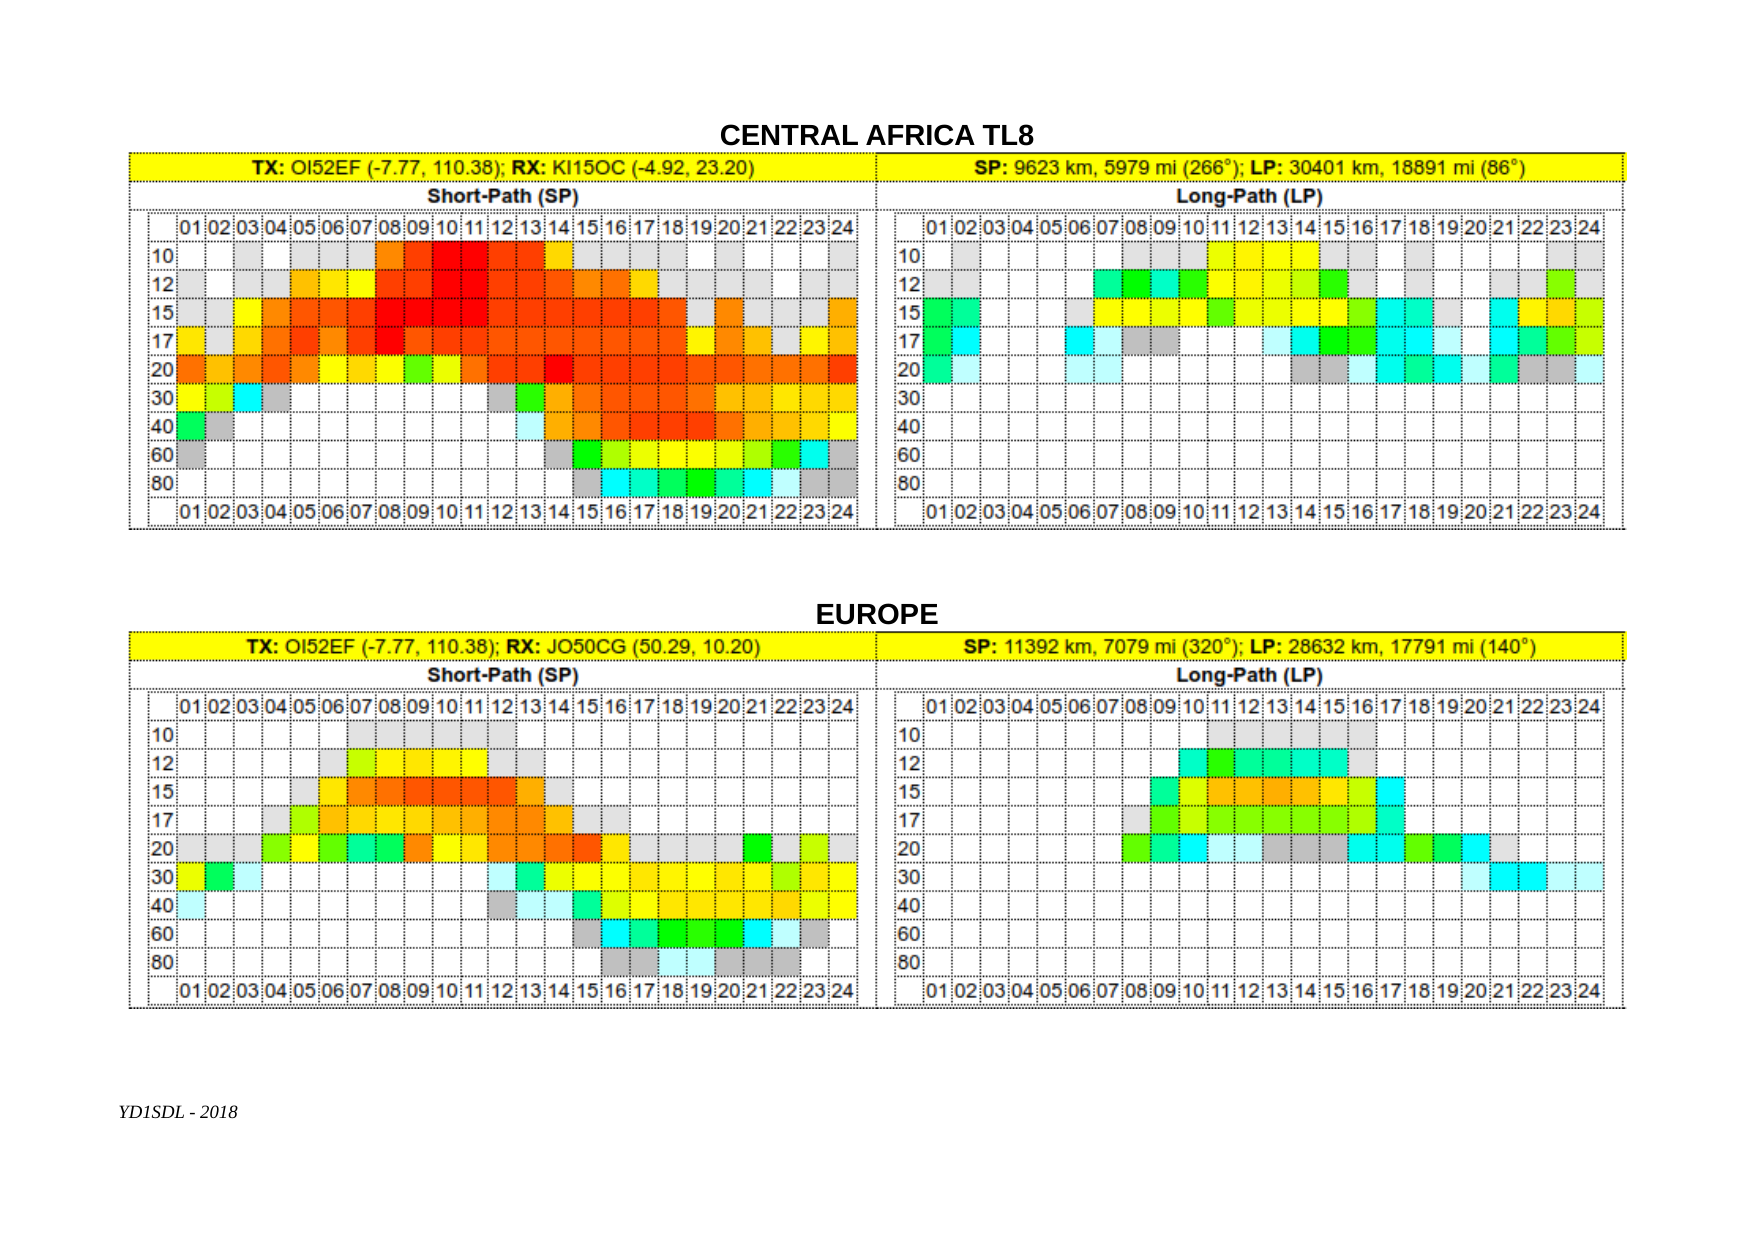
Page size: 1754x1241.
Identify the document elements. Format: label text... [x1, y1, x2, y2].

picture [127, 151, 1627, 530]
text EUROPE [118, 597, 1636, 630]
text CENTRAL AFRICA TL8 [118, 118, 1636, 152]
picture [127, 630, 1627, 1009]
